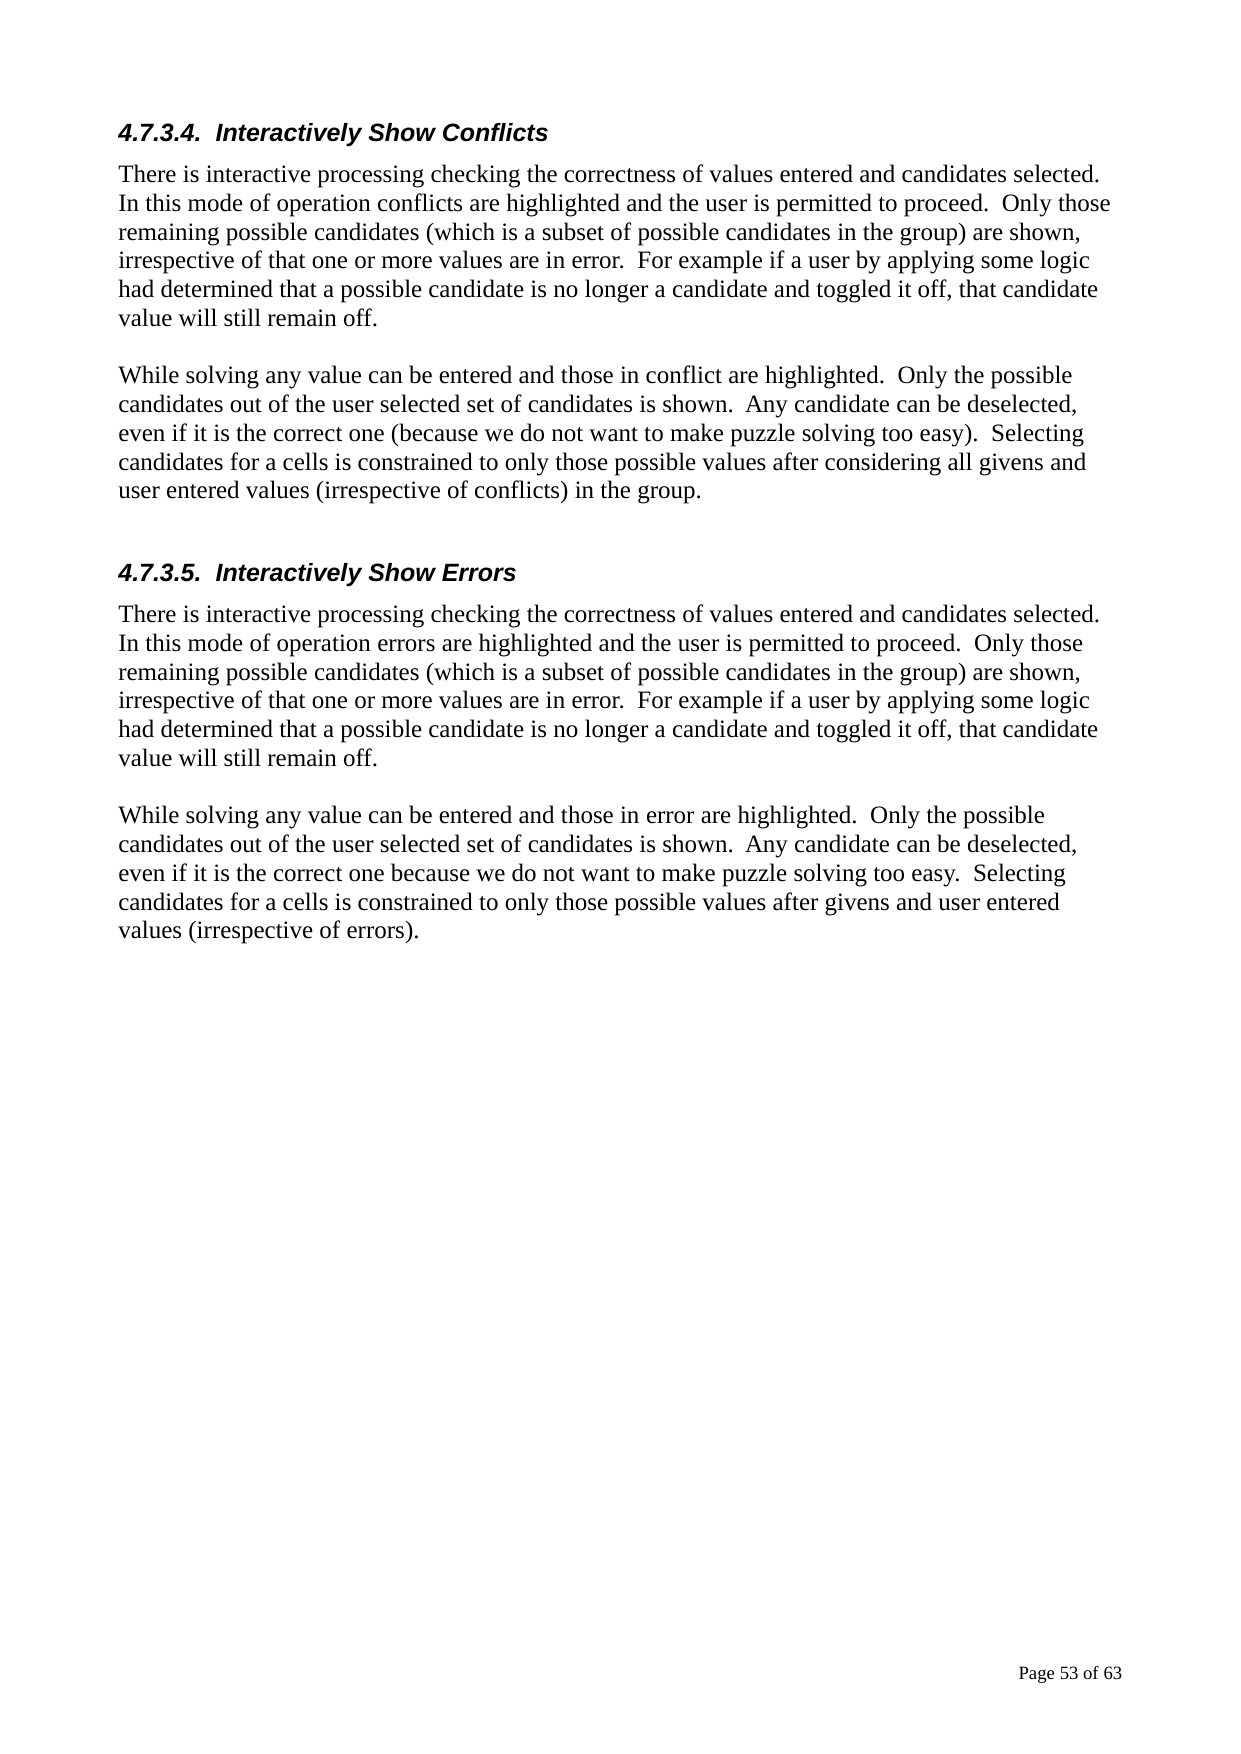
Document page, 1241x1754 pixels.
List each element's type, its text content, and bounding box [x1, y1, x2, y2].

text While solving any value can be entered and those in conflict are highlighted. Only the possible candidates out of the user selected set of candidates is shown. Any candidate can be deselected, even if it is the correct one (because we do not want to make puzzle solving too easy). Selecting candidates for a cells is constrained to only those possible values after considering all givens and user entered values (irrespective of conflicts) in the group. [118, 361, 1122, 504]
subtitle Interactively Show Errors [118, 558, 1122, 587]
text There is interactive processing checking the correctness of values entered and candidates selected. In this mode of operation conflicts are highlighted and the user is permitted to proceed. Only those remaining possible candidates (which is a subset of possible candidates in the group) are shown, irrespective of that one or more values are in error. For example if a user by applying some logic had determined that a possible candidate is no longer a candidate and toggled it off, that candidate value will still remain off. [118, 159, 1122, 332]
subtitle Interactively Show Conflicts [118, 118, 1122, 147]
text While solving any value can be entered and those in error are highlighted. Only the possible candidates out of the user selected set of candidates is shown. Any candidate can be deselected, even if it is the correct one because we do not want to make puzzle solving too easy. Selecting candidates for a cells is constrained to only those possible values after givens and user entered values (irrespective of errors). [118, 801, 1122, 944]
text There is interactive processing checking the correctness of values entered and candidates selected. In this mode of operation errors are highlighted and the user is permitted to proceed. Only those remaining possible candidates (which is a subset of possible candidates in the group) are shown, irrespective of that one or more values are in error. For example if a user by applying some logic had determined that a possible candidate is no longer a candidate and toggled it off, that candidate value will still remain off. [118, 599, 1122, 772]
